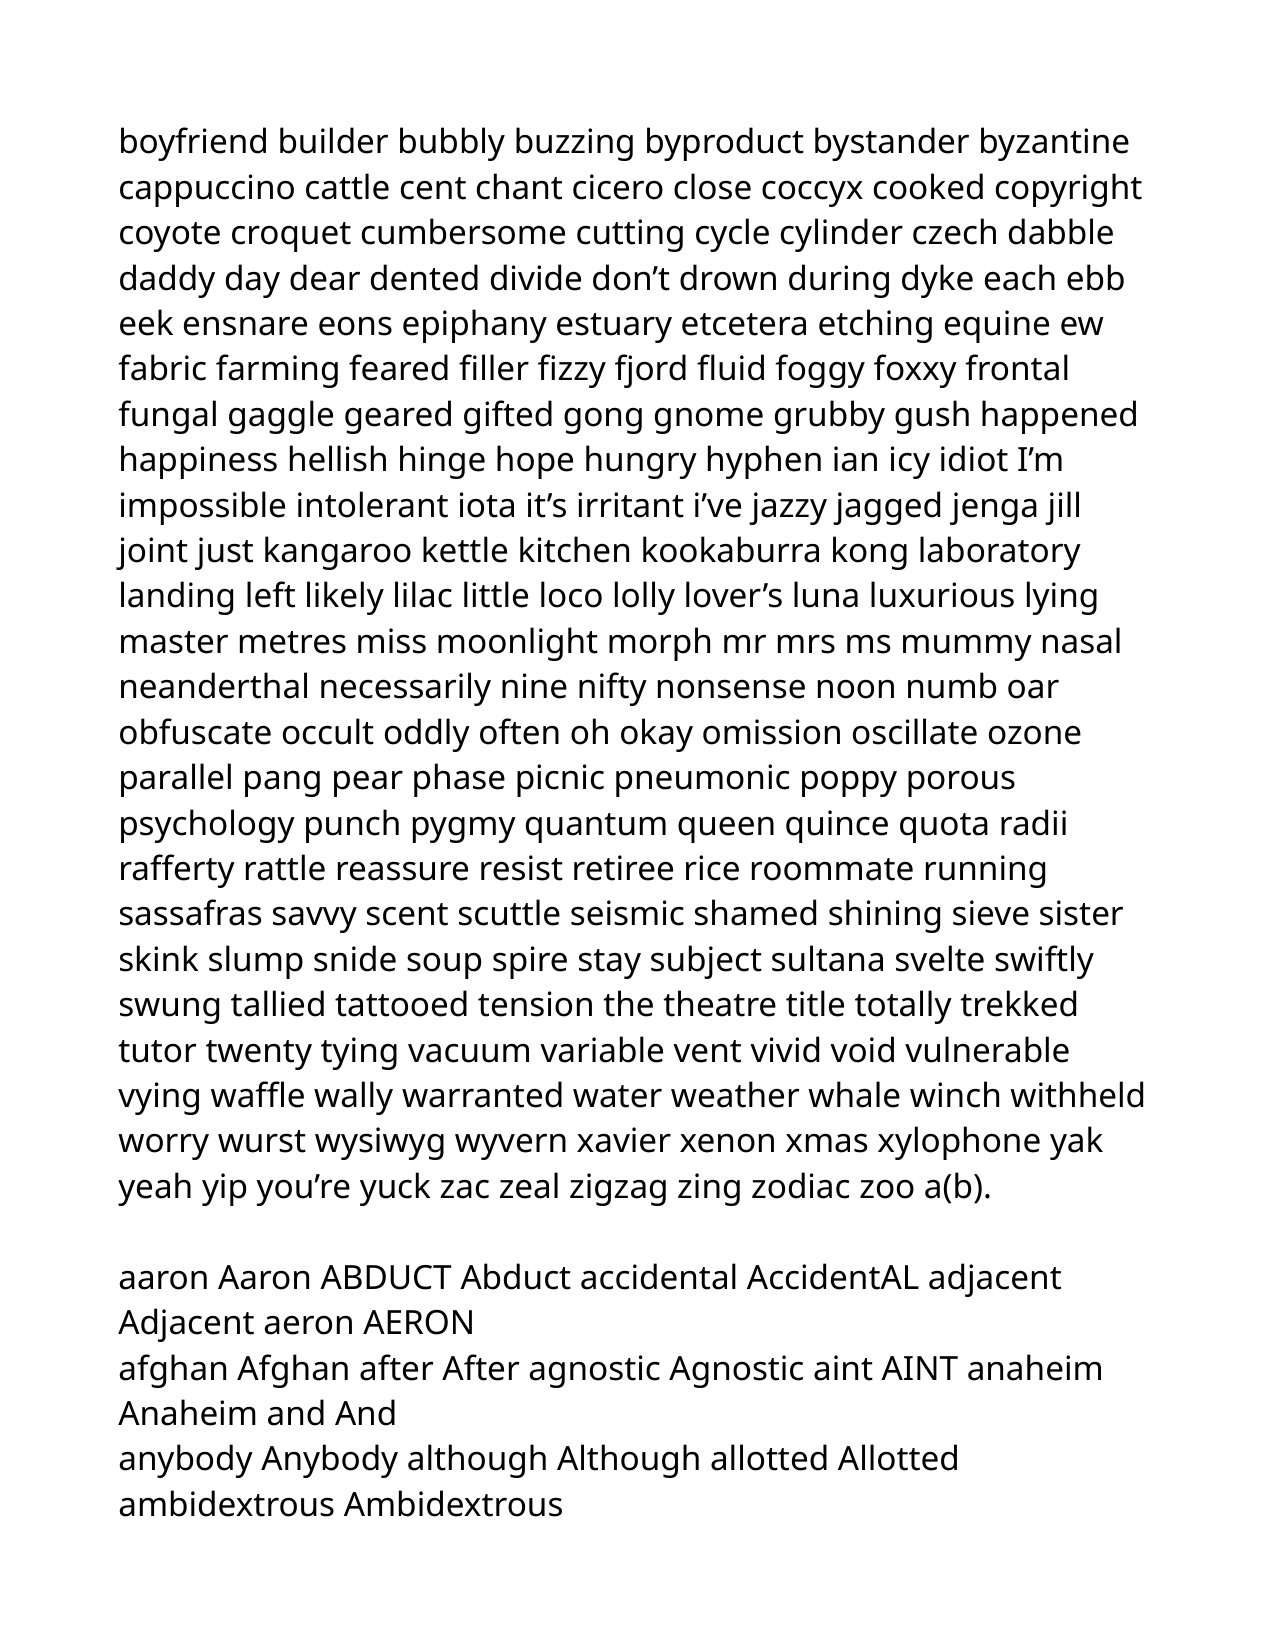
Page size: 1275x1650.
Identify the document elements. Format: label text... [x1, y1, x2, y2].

text afghan Afghan after After agnostic Agnostic aint AINT anaheim Anaheim and And [118, 1344, 1157, 1435]
text boyfriend builder bubbly buzzing byproduct bystander byzantine cappuccino cattle cent chant cicero close coccyx cooked copyright coyote croquet cumbersome cutting cycle cylinder czech dabble daddy day dear dented divide don’t drown during dyke each ebb eek ensnare eons epiphany estuary etcetera etching equine ew fabric farming feared filler fizzy fjord fluid foggy foxxy frontal fungal gaggle geared gifted gong gnome grubby gush happened happiness hellish hinge hope hungry hyphen ian icy idiot I’m impossible intolerant iota it’s irritant i’ve jazzy jagged jenga jill joint just kangaroo kettle kitchen kookaburra kong laboratory landing left likely lilac little loco lolly lover’s luna luxurious lying master metres miss moonlight morph mr mrs ms mummy nasal neanderthal necessarily nine nifty nonsense noon numb oar obfuscate occult oddly often oh okay omission oscillate ozone parallel pang pear phase picnic pneumonic poppy porous psychology punch pygmy quantum queen quince quota radii rafferty rattle reassure resist retiree rice roommate running sassafras savvy scent scuttle seismic shamed shining sieve sister skink slump snide soup spire stay subject sultana svelte swiftly swung tallied tattooed tension the theatre title totally trekked tutor twenty tying vacuum variable vent vivid void vulnerable vying waffle wally warranted water weather whale winch withheld worry wurst wysiwyg wyvern xavier xenon xmas xylophone yak yeah yip you’re yuck zac zeal zigzag zing zodiac zoo a(b). [118, 118, 1157, 1208]
text anybody Anybody although Although allotted Allotted ambidextrous Ambidextrous [118, 1435, 1157, 1526]
text aaron Aaron ABDUCT Abduct accidental AccidentAL adjacent Adjacent aeron AERON [118, 1253, 1157, 1344]
